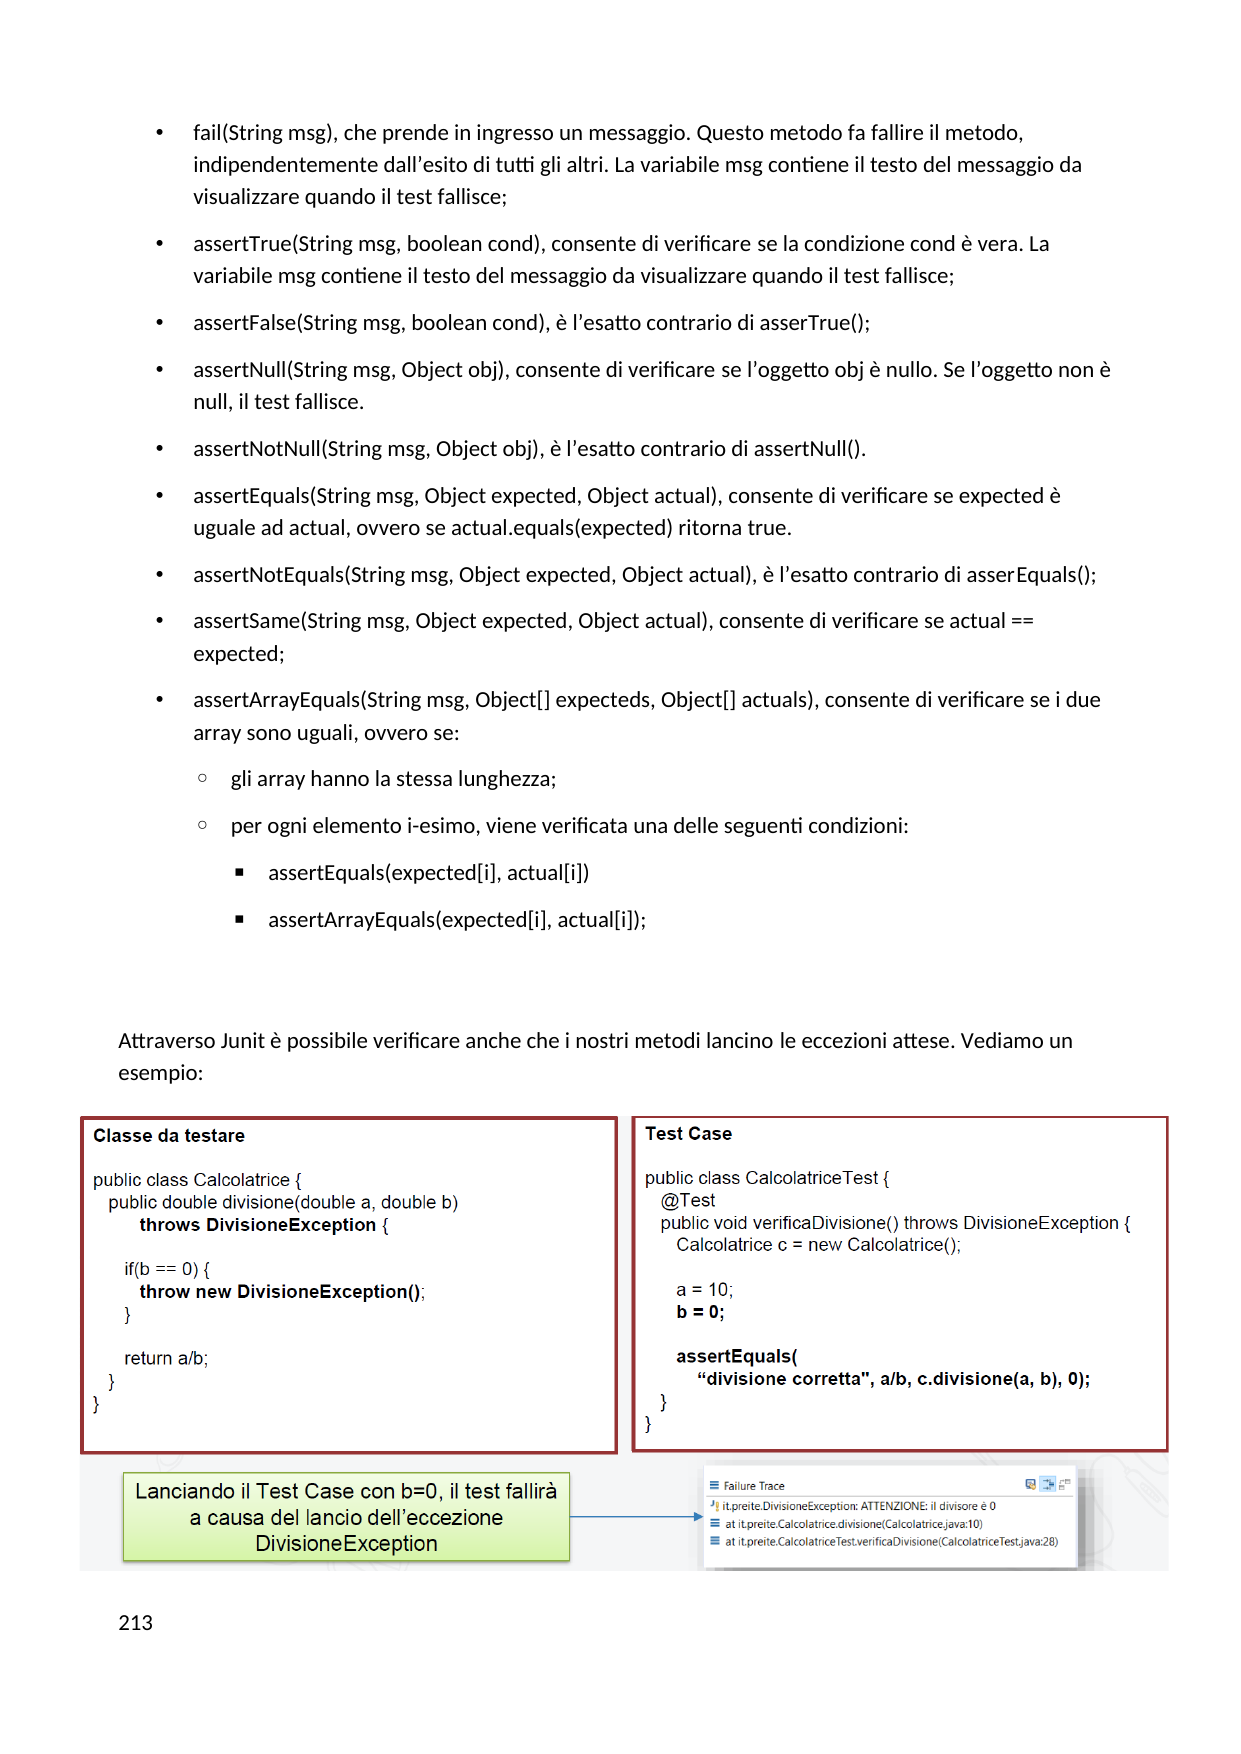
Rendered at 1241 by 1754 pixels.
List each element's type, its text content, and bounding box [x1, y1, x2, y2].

list assertFalse(String msg, boolean cond), è l’esatto contrario di asserTrue(); [156, 308, 1122, 336]
list assertNotEquals(String msg, Object expected, Object actual), è l’esatto contrario di asserEquals(); [156, 560, 1122, 588]
text Attraverso Junit è possibile verificare anche che i nostri metodi lancino le eccezioni attese. Vediamo un esempio: [118, 1026, 1122, 1086]
list fail(String msg), che prende in ingresso un messaggio. Questo metodo fa fallire il metodo, indipendentemente dall’esito di tutti gli altri. La variabile msg contiene il testo del messaggio da visualizzare quando il test fallisce; [156, 118, 1122, 211]
picture [79, 1116, 1169, 1571]
list per ogni elemento i-esimo, viene verificata una delle seguenti condizioni: [193, 811, 1122, 839]
list assertNotNull(String msg, Object obj), è l’esatto contrario di assertNull(). [156, 434, 1122, 462]
list assertEquals(expected[i], actual[i]) [231, 858, 1122, 886]
list assertNull(String msg, Object obj), consente di verificare se l’oggetto obj è nullo. Se l’oggetto non è null, il test fallisce. [156, 355, 1122, 415]
list assertArrayEquals(expected[i], actual[i]); [231, 905, 1122, 933]
list assertEquals(String msg, Object expected, Object actual), consente di verificare se expected è uguale ad actual, ovvero se actual.equals(expected) ritorna true. [156, 481, 1122, 541]
list gli array hanno la stessa lunghezza; [193, 764, 1122, 792]
list assertTrue(String msg, boolean cond), consente di verificare se la condizione cond è vera. La variabile msg contiene il testo del messaggio da visualizzare quando il test fallisce; [156, 229, 1122, 289]
list assertArrayEquals(String msg, Object[] expecteds, Object[] actuals), consente di verificare se i due array sono uguali, ovvero se: [156, 685, 1122, 746]
list assertSame(String msg, Object expected, Object actual), consente di verificare se actual == expected; [156, 606, 1122, 667]
